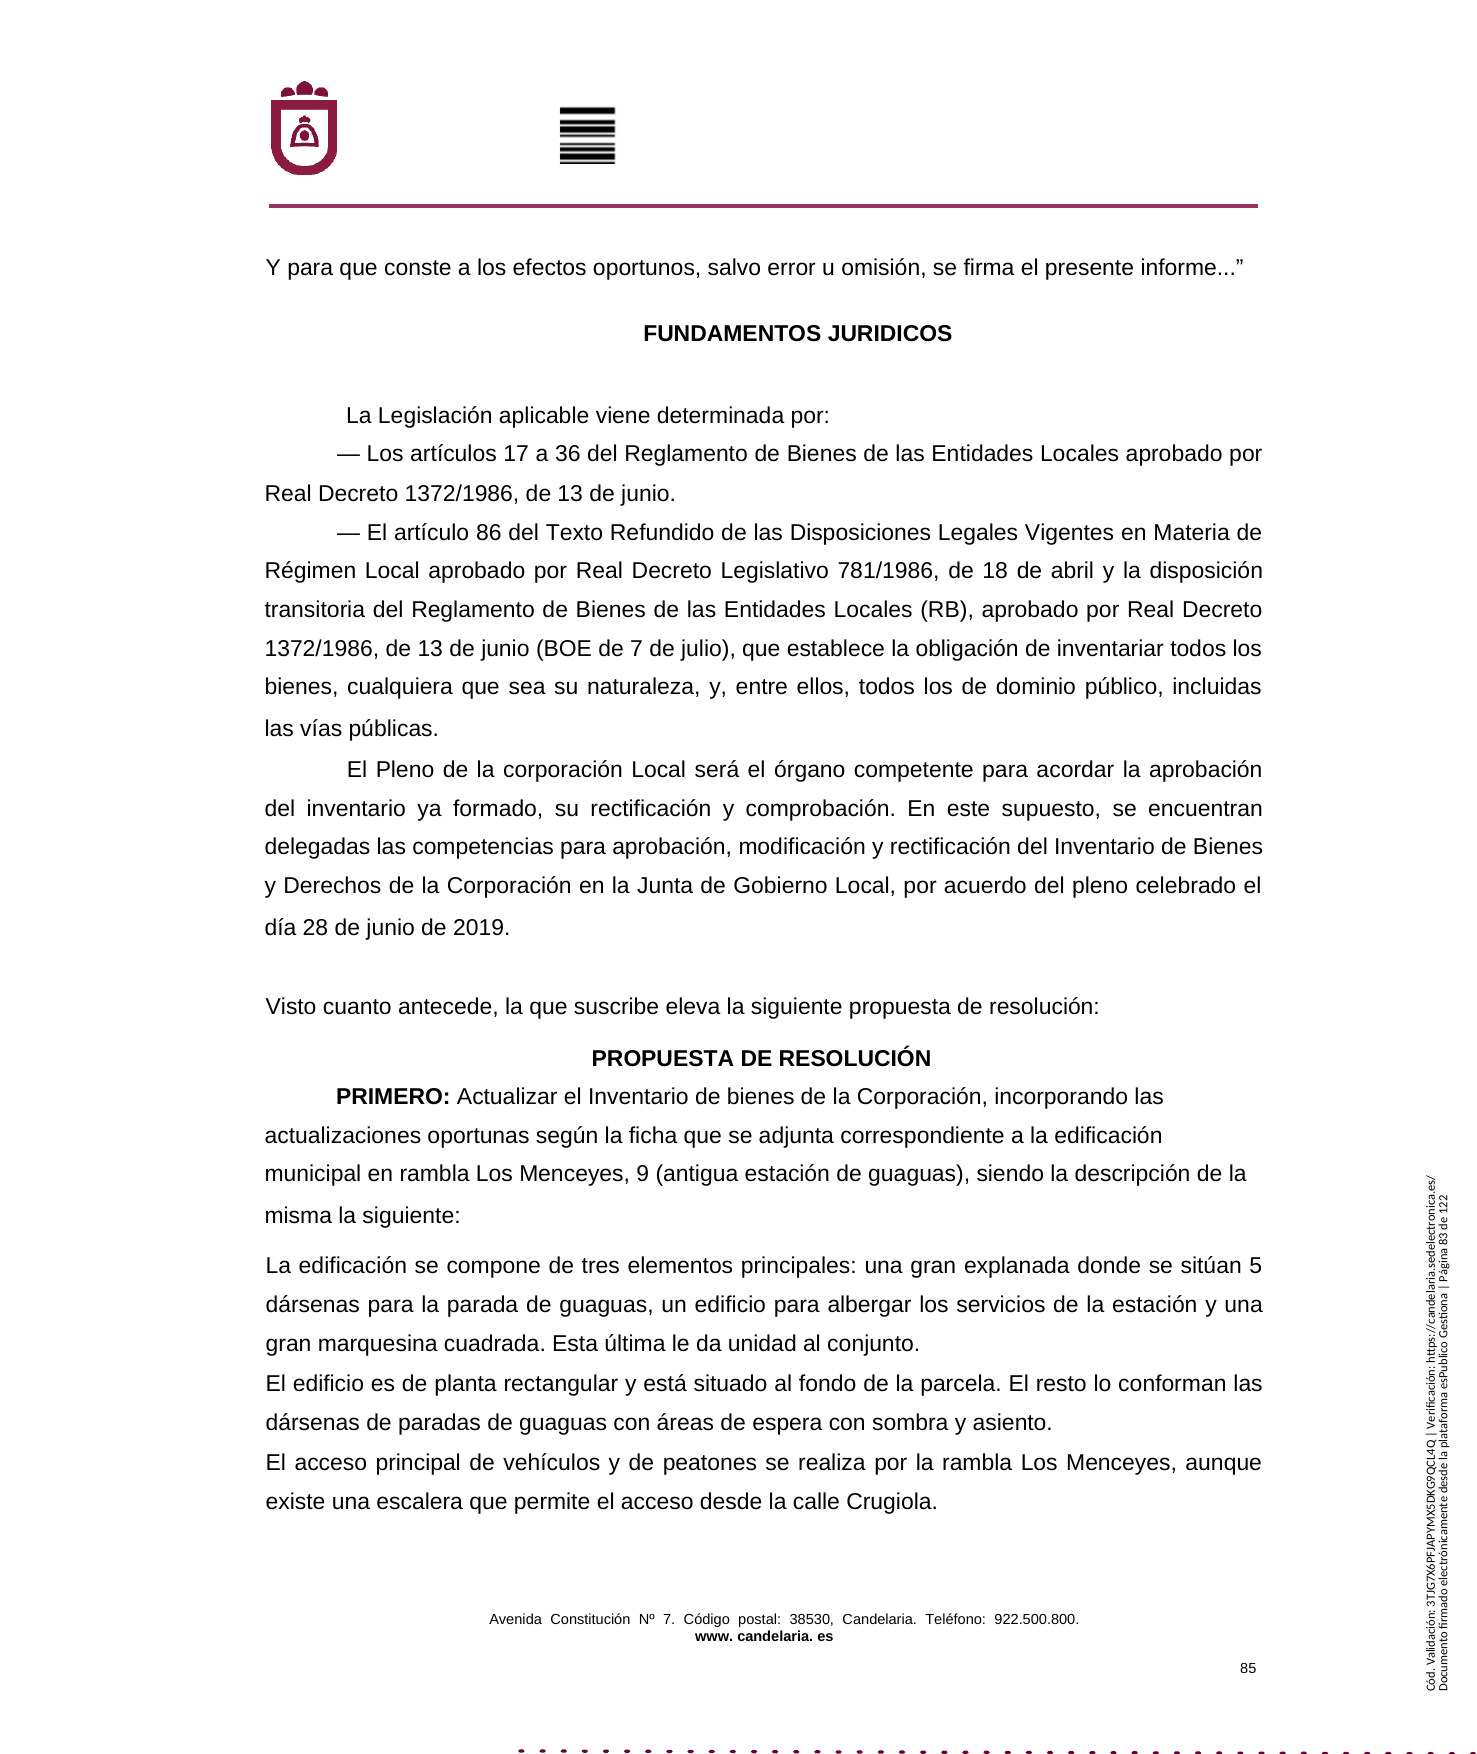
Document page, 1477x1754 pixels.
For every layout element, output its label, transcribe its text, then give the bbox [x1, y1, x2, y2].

text — Los artículos 17 a 36 del Reglamento de Bienes de las Entidades Locales aprobado por Real Decreto 1372/1986, de 13 de junio. [264, 439, 1263, 506]
text — El artículo 86 del Texto Refundido de las Disposiciones Legales Vigentes en Materia de Régimen Local aprobado por Real Decreto Legislativo 781/1986, de 18 de abril y la disposición transitoria del Reglamento de Bienes de las Entidades Locales (RB), aprobado por Real Decreto 1372/1986, de 13 de junio (BOE de 7 de julio), que establece la obligación de inventariar todos los bienes, cualquiera que sea su naturaleza, y, entre ellos, todos los de dominio público, incluidas las vías públicas. [264, 519, 1263, 742]
text Y para que conste a los efectos oportunos, salvo error u omisión, se firma el presente informe...” [265, 254, 1263, 280]
subtitle PROPUESTA DE RESOLUCIÓN [420, 1044, 1109, 1071]
text PRIMERO: Actualizar el Inventario de bienes de la Corporación, incorporando las actualizaciones oportunas según la ficha que se adjunta correspondiente a la edificación municipal en rambla Los Menceyes, 9 (antigua estación de guaguas), siendo la descripción de la misma la siguiente: [264, 1083, 1263, 1228]
text La Legislación aplicable viene determinada por: [339, 400, 1263, 428]
text El Pleno de la corporación Local será el órgano competente para acordar la aprobación del inventario ya formado, su rectificación y comprobación. En este supuesto, se encuentran delegadas las competencias para aprobación, modificación y rectificación del Inventario de Bienes y Derechos de la Corporación en la Junta de Gobierno Local, por acuerdo del pleno celebrado el día 28 de junio de 2019. [264, 756, 1263, 940]
text El acceso principal de vehículos y de peatones se realiza por la rambla Los Menceyes, aunque existe una escalera que permite el acceso desde la calle Crugiola. [265, 1449, 1263, 1514]
subtitle FUNDAMENTOS JURIDICOS [420, 320, 1182, 347]
text El edificio es de planta rectangular y está situado al fondo de la parcela. El resto lo conforman las dársenas de paradas de guaguas con áreas de espera con sombra y asiento. [265, 1370, 1263, 1435]
text La edificación se compone de tres elementos principales: una gran explanada donde se sitúan 5 dársenas para la parada de guaguas, un edificio para albergar los servicios de la estación y una gran marquesina cuadrada. Esta última le da unidad al conjunto. [265, 1252, 1263, 1356]
text Visto cuanto antecede, la que suscribe eleva la siguiente propuesta de resolución: [265, 993, 1263, 1020]
